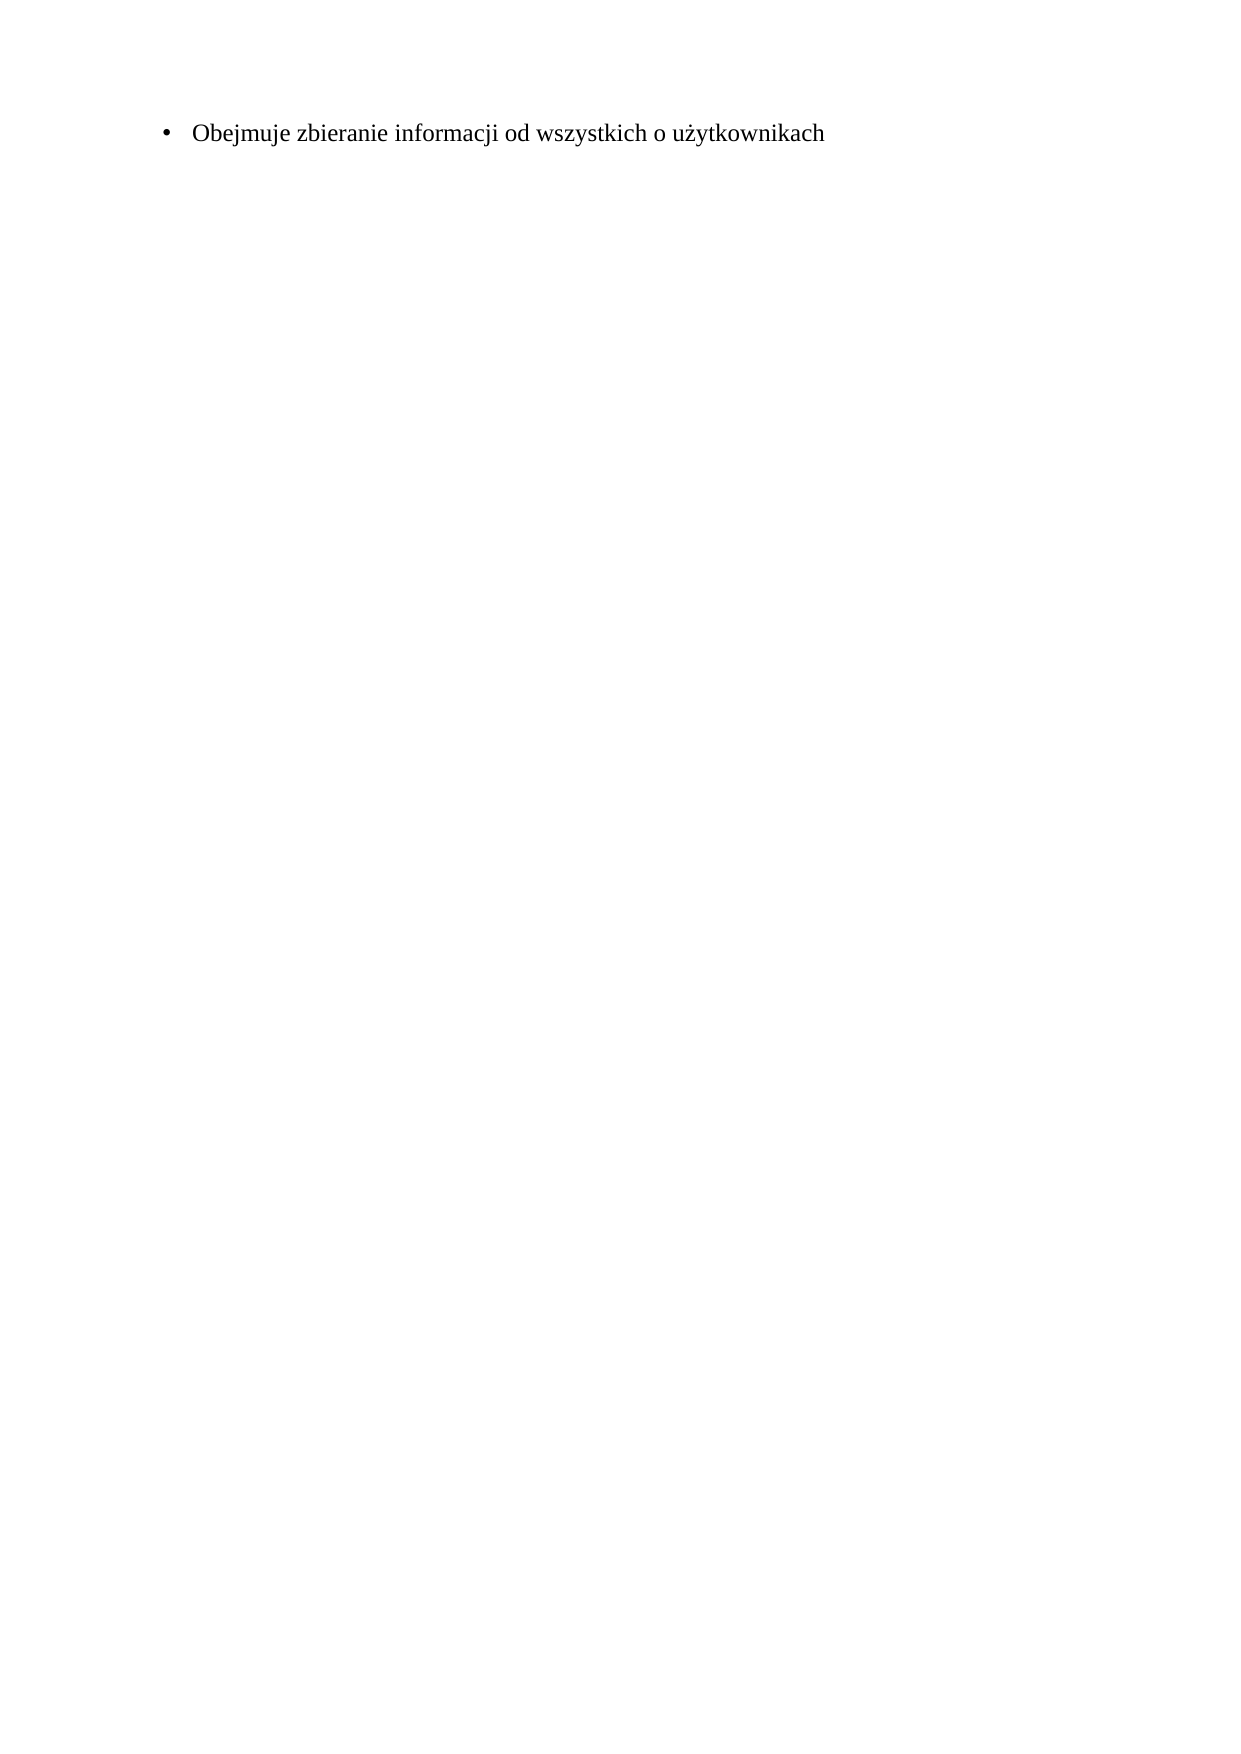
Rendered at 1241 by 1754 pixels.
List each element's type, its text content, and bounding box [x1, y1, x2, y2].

list Obejmuje zbieranie informacji od wszystkich o użytkownikach [162, 118, 1122, 147]
